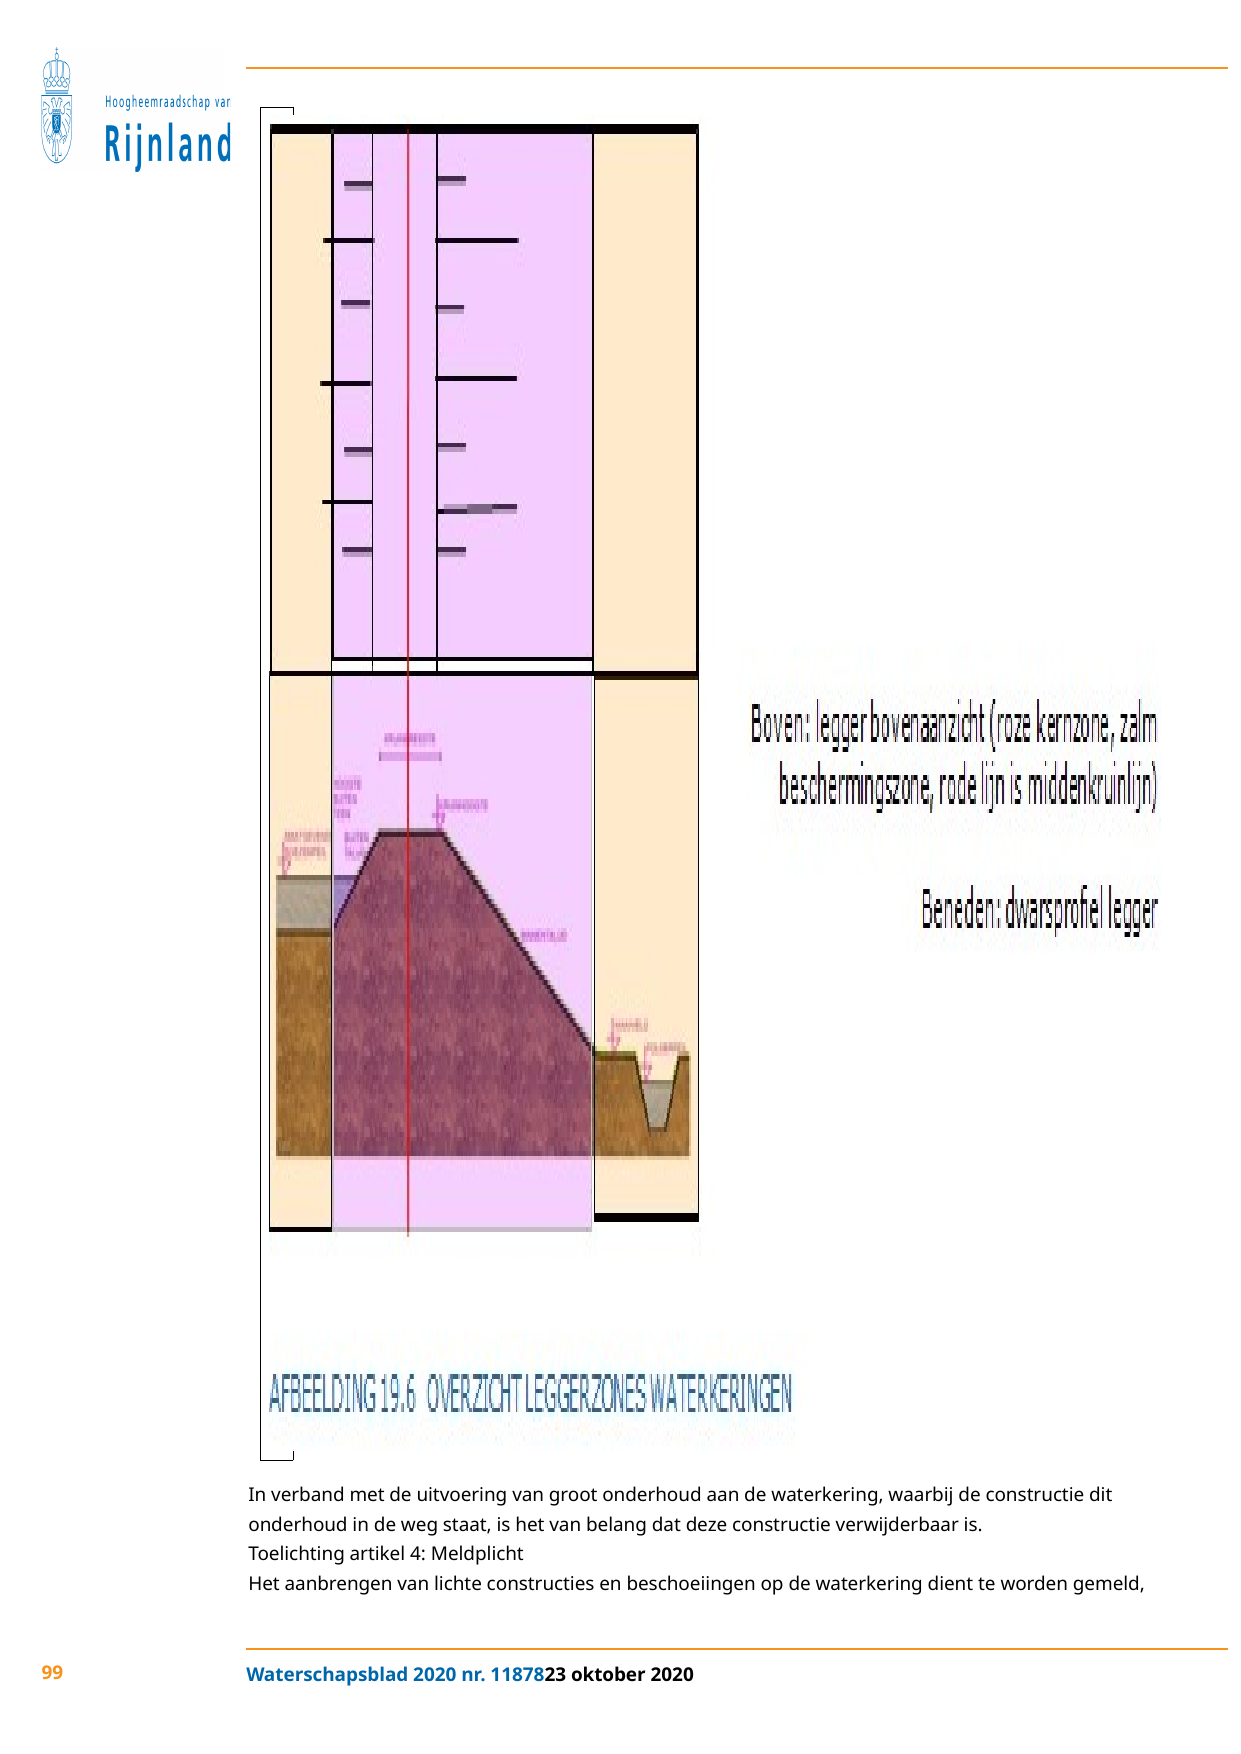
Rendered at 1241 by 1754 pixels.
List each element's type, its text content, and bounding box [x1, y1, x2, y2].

picture [268, 115, 1173, 1451]
text Het aanbrengen van lichte constructies en beschoeiingen op de waterkering dient te worden gemeld, [248, 1570, 1152, 1596]
picture [41, 47, 231, 172]
text In verband met de uitvoering van groot onderhoud aan de waterkering, waarbij de constructie dit onderhoud in de weg staat, is het van belang dat deze constructie verwijderbaar is. [248, 1481, 1152, 1537]
text Toelichting artikel 4: Meldplicht [248, 1541, 1152, 1566]
